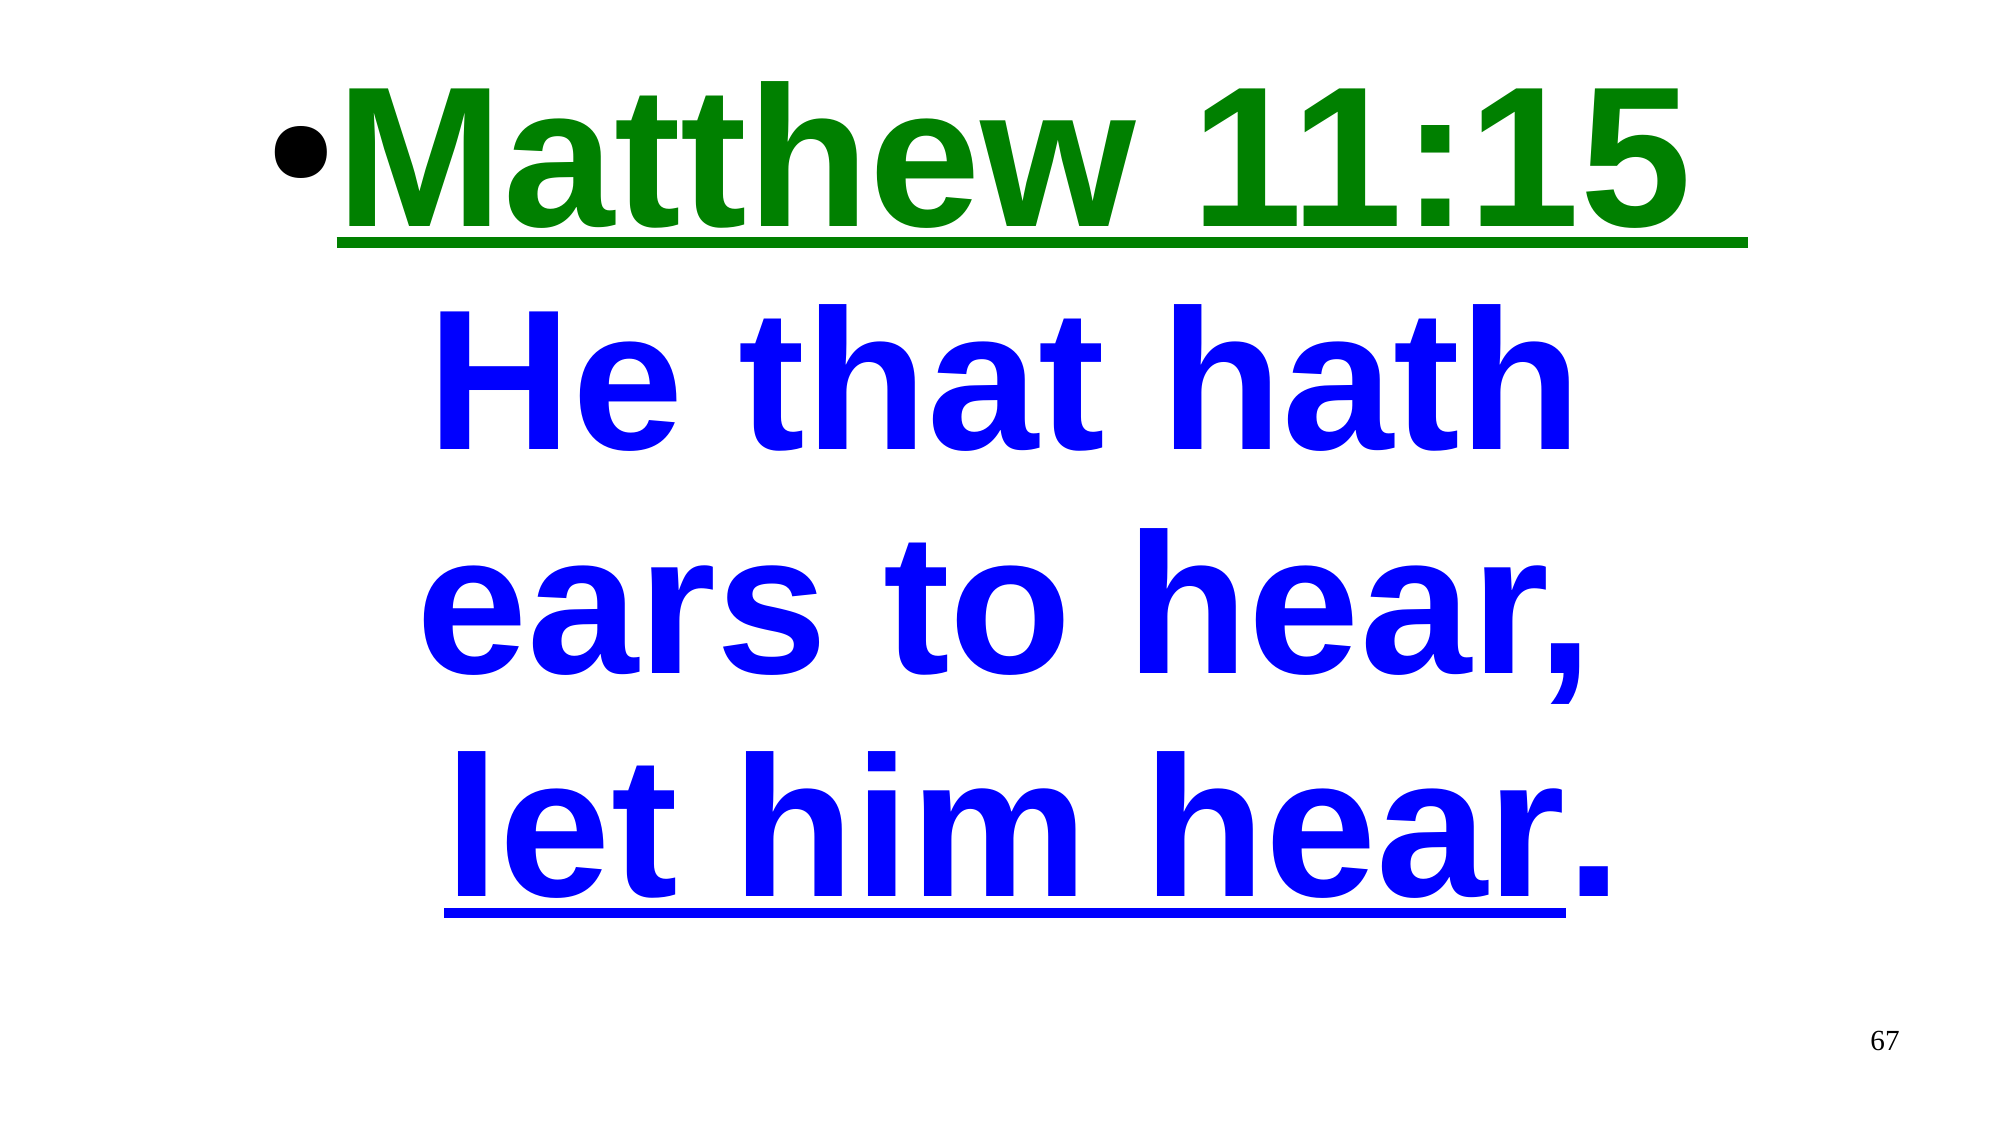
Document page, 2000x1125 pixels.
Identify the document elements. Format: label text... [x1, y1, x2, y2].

list Matthew 11:15 He that hath ears to hear, let him hear. [45, 45, 1951, 1044]
